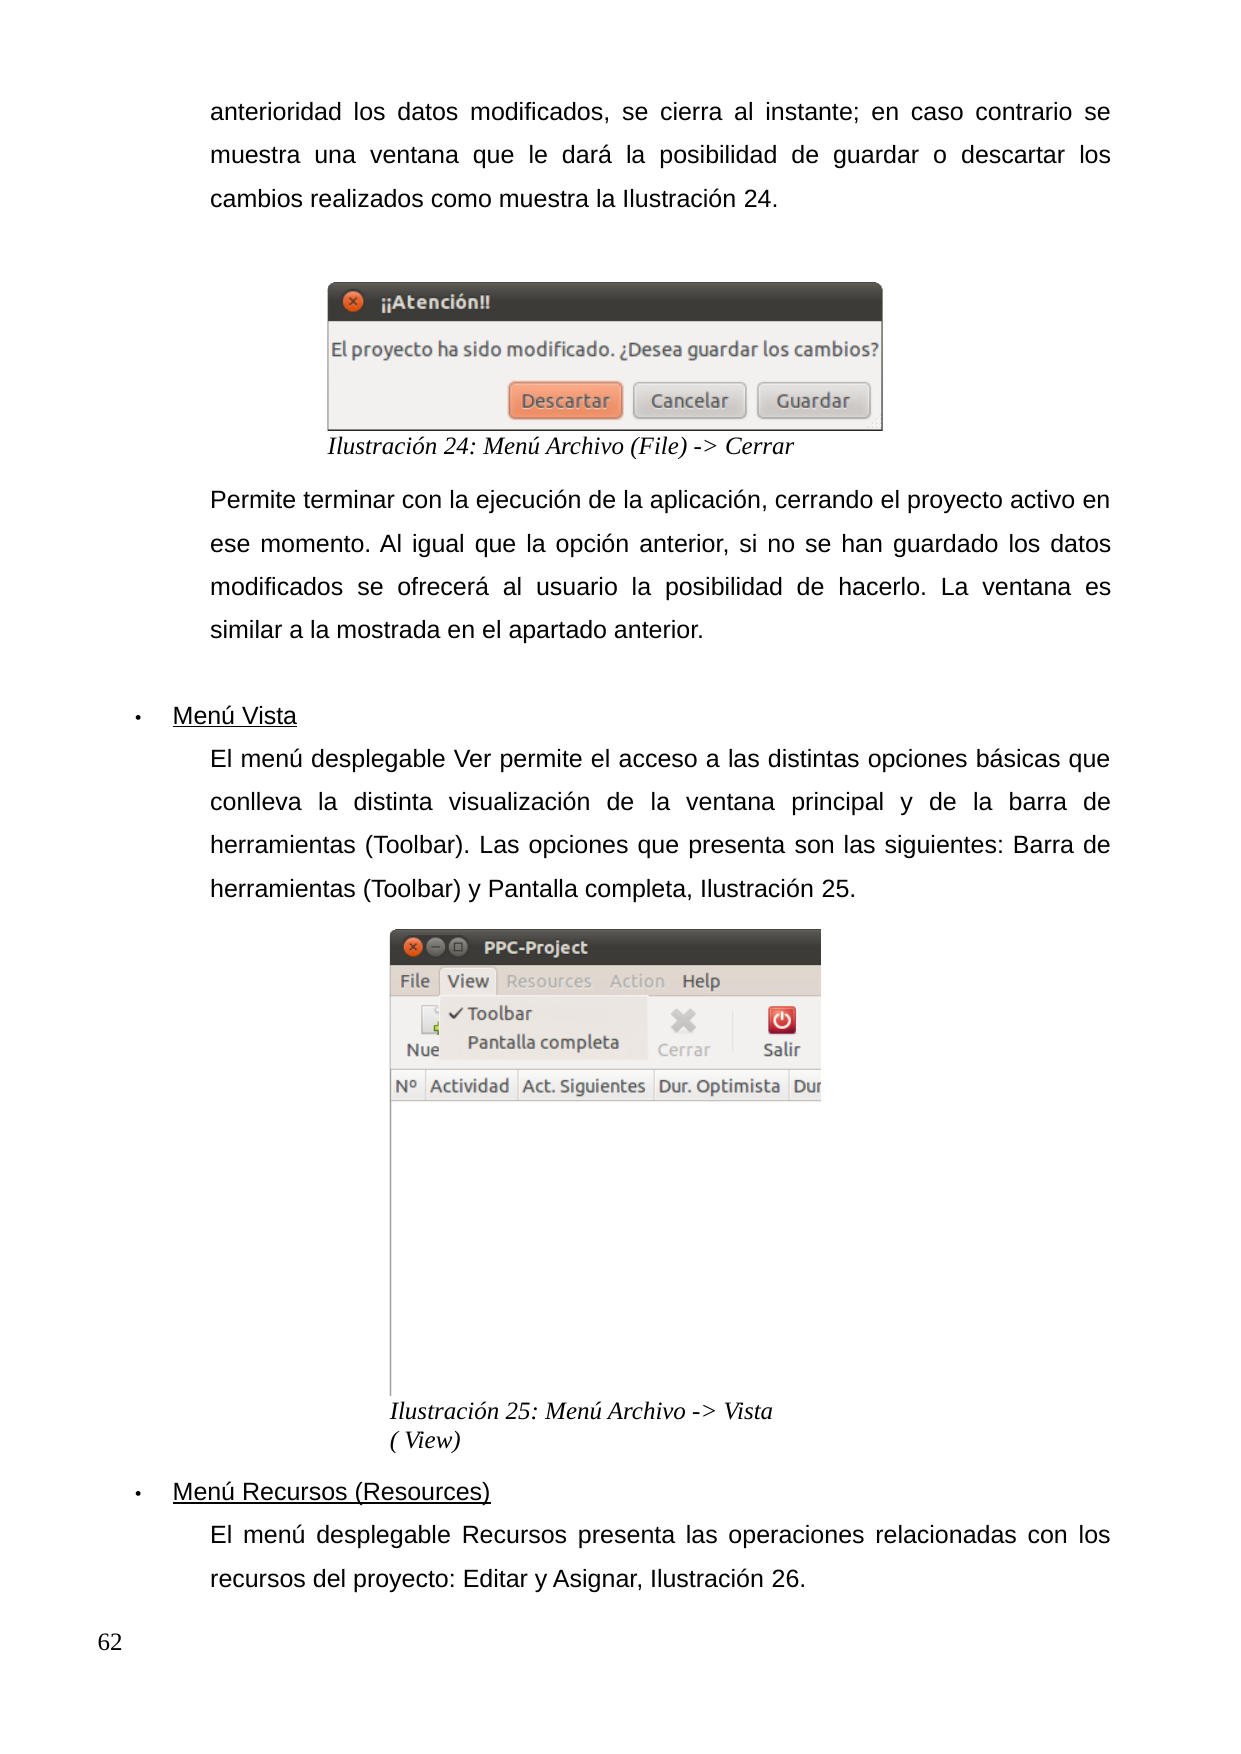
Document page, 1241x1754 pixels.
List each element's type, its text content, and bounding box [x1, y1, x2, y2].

list Ilustración 24: Menú Archivo (File) -> Cerrar [327, 431, 883, 459]
list Menú Recursos (Resources) [135, 1477, 1113, 1506]
list El menú desplegable Recursos presenta las operaciones relacionadas con los recursos del proyecto: Editar y Asignar, Ilustración 26. [172, 1521, 1113, 1592]
picture [327, 282, 883, 431]
list Permite terminar con la ejecución de la aplicación, cerrando el proyecto activo en ese momento. Al igual que la opción anterior, si no se han guardado los datos modificados se ofrecerá al usuario la posibilidad de hacerlo. La ventana es similar a la mostrada en el apartado anterior. [172, 486, 1113, 644]
text Ilustración 25: Menú Archivo -> Vista ( View) [389, 1396, 821, 1453]
list El menú desplegable Ver permite el acceso a las distintas opciones básicas que conlleva la distinta visualización de la ventana principal y de la barra de herramientas (Toolbar). Las opciones que presenta son las siguientes: Barra de herramientas (Toolbar) y Pantalla completa, Ilustración 25. [172, 744, 1113, 902]
list Menú Vista [135, 701, 1113, 730]
list anterioridad los datos modificados, se cierra al instante; en caso contrario se muestra una ventana que le dará la posibilidad de guardar o descartar los cambios realizados como muestra la Ilustración 24. [172, 97, 1113, 212]
picture [389, 929, 821, 1396]
